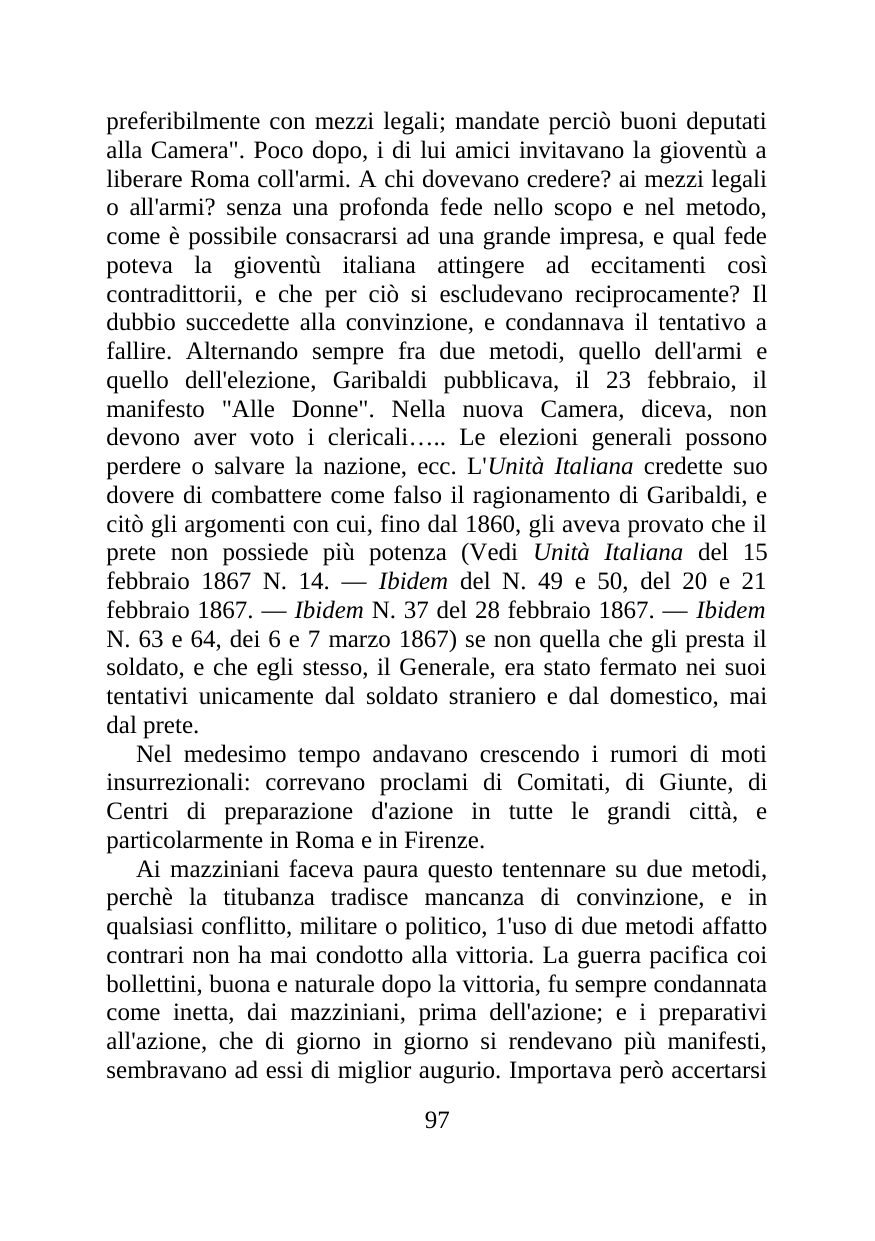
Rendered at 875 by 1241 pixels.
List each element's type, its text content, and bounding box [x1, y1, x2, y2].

text preferibilmente con mezzi legali; mandate perciò buoni deputati alla Camera". Poco dopo, i di lui amici invitavano la gioventù a liberare Roma coll'armi. A chi dovevano credere? ai mezzi legali o all'armi? senza una profonda fede nello scopo e nel metodo, come è possibile consacrarsi ad una grande impresa, e qual fede poteva la gioventù italiana attingere ad eccitamenti così contradittorii, e che per ciò si escludevano reciprocamente? Il dubbio succedette alla convinzione, e condannava il tentativo a fallire. Alternando sempre fra due metodi, quello dell'armi e quello dell'elezione, Garibaldi pubblicava, il 23 febbraio, il manifesto "Alle Donne". Nella nuova Camera, diceva, non devono aver voto i clericali….. Le elezioni generali possono perdere o salvare la nazione, ecc. L'Unità Italiana credette suo dovere di combattere come falso il ragionamento di Garibaldi, e citò gli argomenti con cui, fino dal 1860, gli aveva provato che il prete non possiede più potenza (Vedi Unità Italiana del 15 febbraio 1867 N. 14. — Ibidem del N. 49 e 50, del 20 e 21 febbraio 1867. — Ibidem N. 37 del 28 febbraio 1867. — Ibidem N. 63 e 64, dei 6 e 7 marzo 1867) se non quella che gli presta il soldato, e che egli stesso, il Generale, era stato fermato nei suoi tentativi unicamente dal soldato straniero e dal domestico, mai dal prete. [106, 106, 768, 739]
text Ai mazziniani faceva paura questo tentennare su due metodi, perchè la titubanza tradisce mancanza di convinzione, e in qualsiasi conflitto, militare o politico, 1'uso di due metodi affatto contrari non ha mai condotto alla vittoria. La guerra pacifica coi bollettini, buona e naturale dopo la vittoria, fu sempre condannata come inetta, dai mazziniani, prima dell'azione; e i preparativi all'azione, che di giorno in giorno si rendevano più manifesti, sembravano ad essi di miglior augurio. Importava però accertarsi [106, 854, 768, 1084]
text Nel medesimo tempo andavano crescendo i rumori di moti insurrezionali: correvano proclami di Comitati, di Giunte, di Centri di preparazione d'azione in tutte le grandi città, e particolarmente in Roma e in Firenze. [106, 739, 768, 854]
